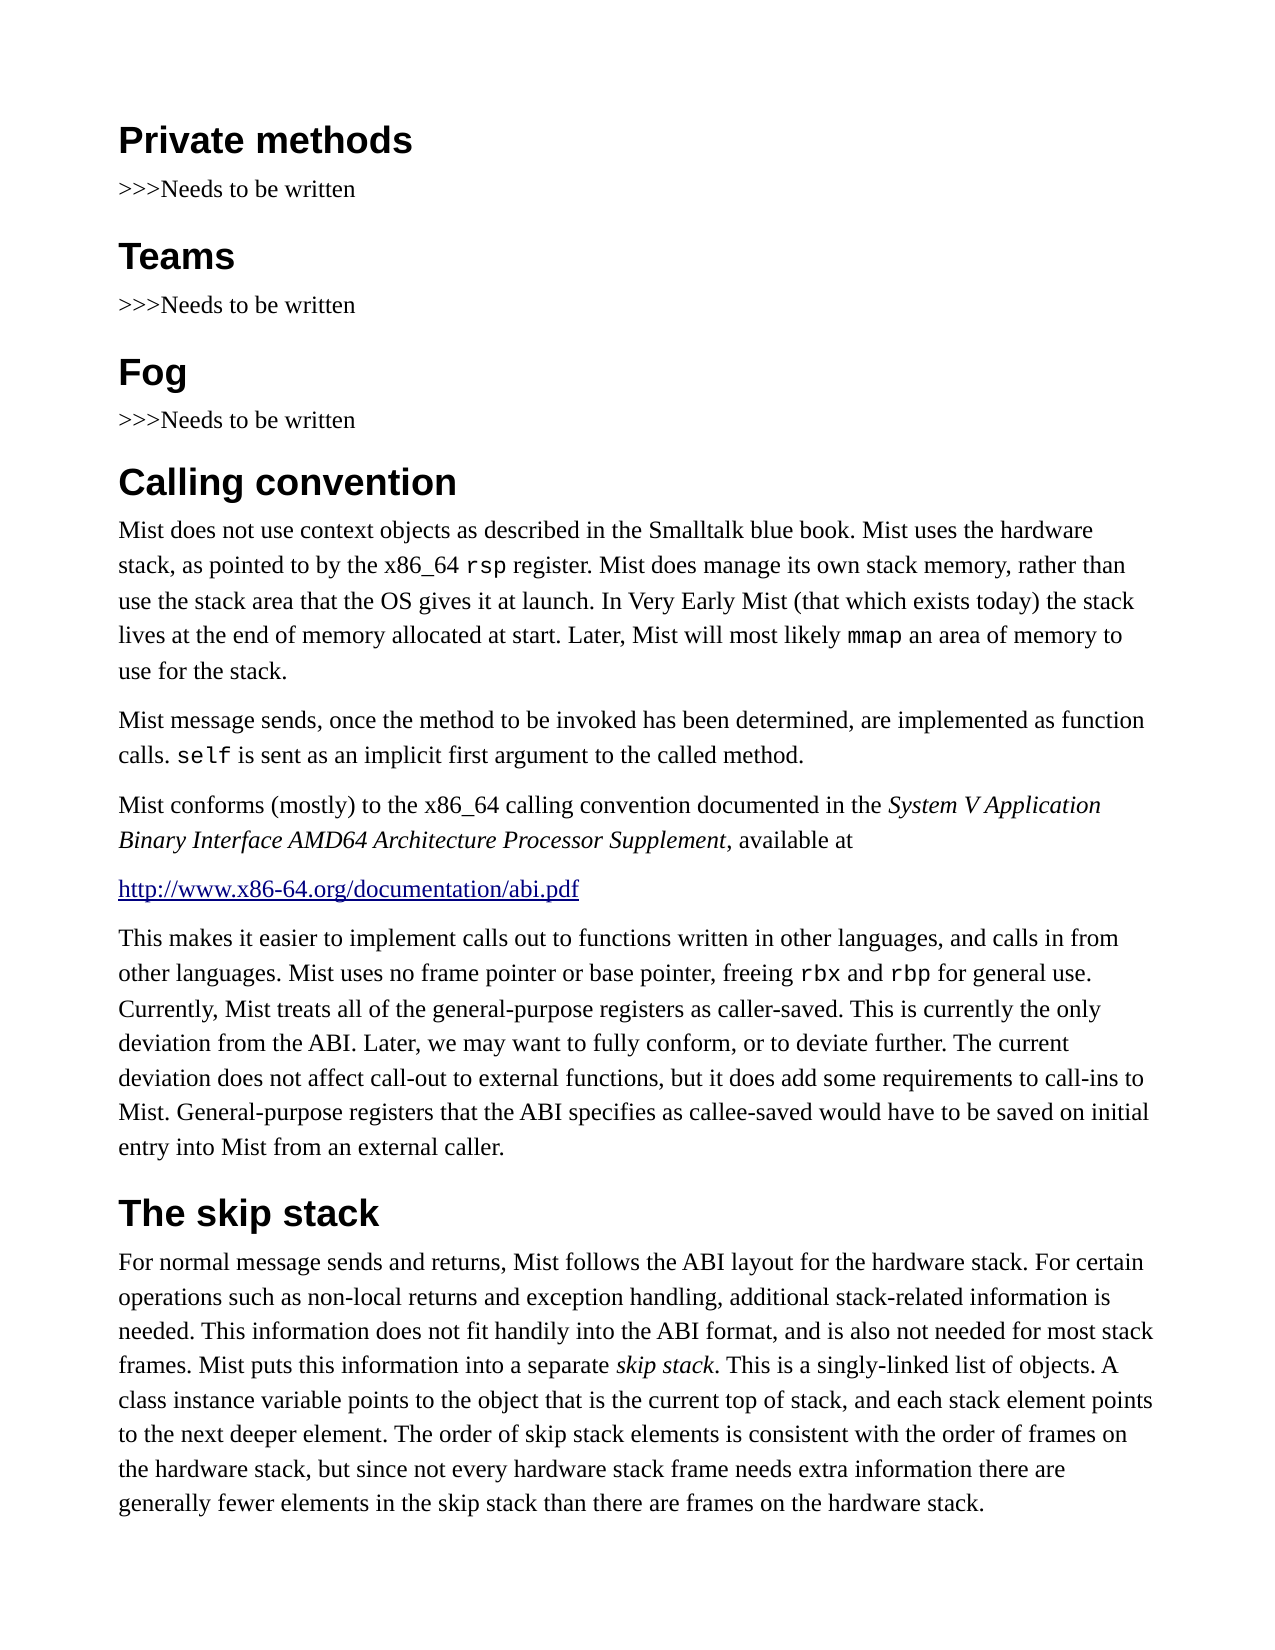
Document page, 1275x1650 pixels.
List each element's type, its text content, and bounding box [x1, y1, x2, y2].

text http://www.x86-64.org/documentation/abi.pdf [118, 874, 1157, 903]
text >>>Needs to be written [118, 174, 1157, 203]
text This makes it easier to implement calls out to functions written in other languages, and calls in from other languages. Mist uses no frame pointer or base pointer, freeing rbx and rbp for general use. Currently, Mist treats all of the general-purpose registers as caller-saved. This is currently the only deviation from the ABI. Later, we may want to fully conform, or to deviate further. The current deviation does not affect call-out to external functions, but it does add some requirements to call-ins to Mist. General-purpose registers that the ABI specifies as callee-saved would have to be saved on initial entry into Mist from an external caller. [118, 923, 1157, 1160]
subtitle Private methods [118, 118, 1157, 162]
subtitle Fog [118, 349, 1157, 393]
subtitle Teams [118, 234, 1157, 277]
text >>>Needs to be written [118, 290, 1157, 319]
text >>>Needs to be written [118, 406, 1157, 434]
text Mist conforms (mostly) to the x86_64 calling convention documented in the System V Application Binary Interface AMD64 Architecture Processor Supplement, available at [118, 791, 1157, 854]
text Mist does not use context objects as described in the Smalltalk blue book. Mist uses the hardware stack, as pointed to by the x86_64 rsp register. Mist does manage its own stack memory, rather than use the stack area that the OS gives it at launch. In Very Early Mist (that which exists today) the stack lives at the end of memory allocated at start. Later, Mist will most likely mmap an area of memory to use for the stack. [118, 515, 1157, 685]
subtitle The skip stack [118, 1191, 1157, 1235]
text Mist message sends, once the method to be invoked has been determined, are implemented as function calls. self is sent as an implicit first argument to the called method. [118, 705, 1157, 770]
subtitle Calling convention [118, 459, 1157, 503]
text For normal message sends and returns, Mist follows the ABI layout for the hardware stack. For certain operations such as non-local returns and exception handling, additional stack-related information is needed. This information does not fit handily into the ABI format, and is also not needed for most stack frames. Mist puts this information into a separate skip stack. This is a singly-linked list of objects. A class instance variable points to the object that is the current top of stack, and each stack element points to the next deeper element. The order of skip stack elements is consistent with the order of frames on the hardware stack, but since not every hardware stack frame needs extra information there are generally fewer elements in the skip stack than there are frames on the hardware stack. [118, 1247, 1157, 1517]
